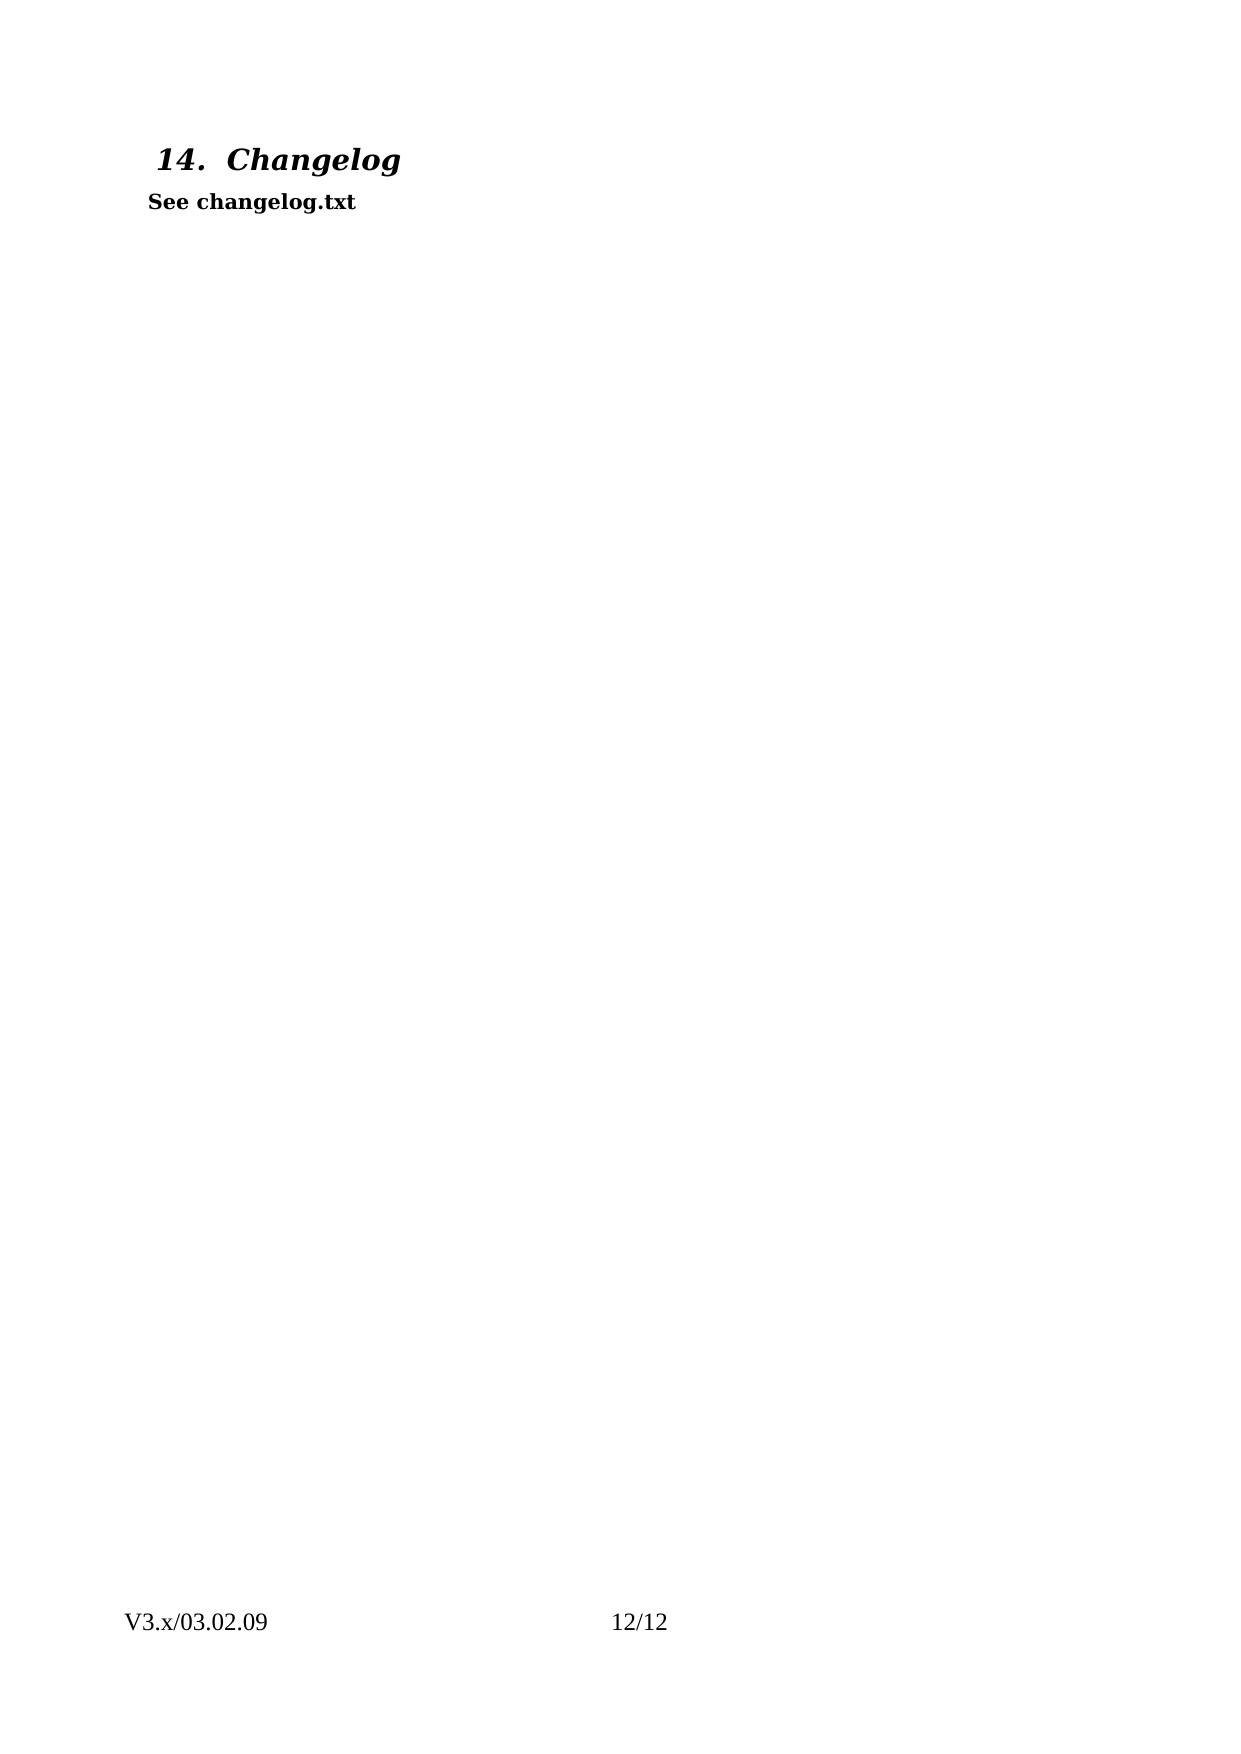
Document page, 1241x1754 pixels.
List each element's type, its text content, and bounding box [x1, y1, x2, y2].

subtitle Changelog [156, 143, 1160, 177]
text See changelog.txt [148, 190, 1160, 214]
